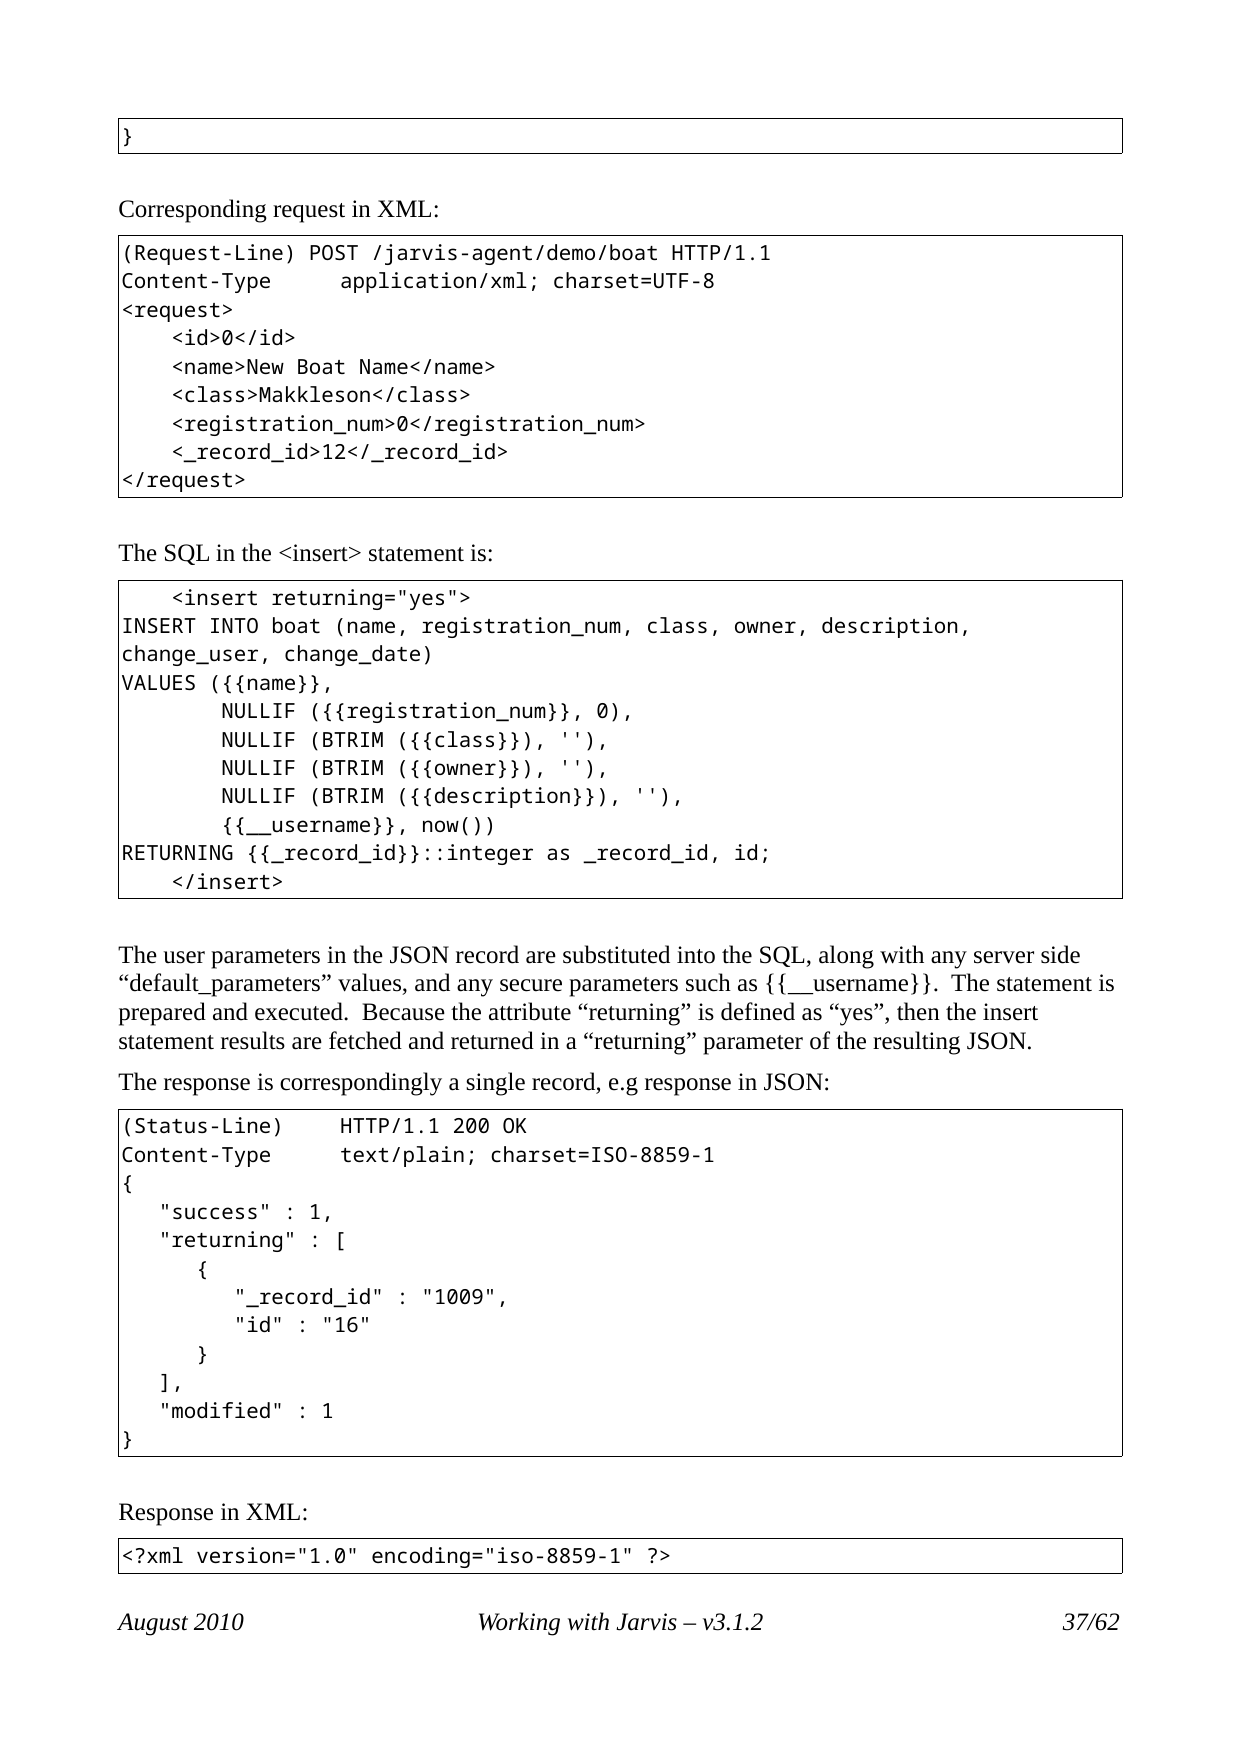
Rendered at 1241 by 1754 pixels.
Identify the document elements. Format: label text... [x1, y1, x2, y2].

text { [119, 1251, 1122, 1279]
text VALUES ({{name}}, [119, 665, 1122, 693]
text } [119, 1336, 1122, 1364]
text "modified" : 1 [119, 1393, 1122, 1421]
text "success" : 1, [119, 1194, 1122, 1222]
text Content-Type text/plain; charset=ISO-8859-1 [119, 1137, 1122, 1165]
text <id>0</id> [119, 320, 1122, 349]
text Content-Type application/xml; charset=UTF-8 [119, 263, 1122, 292]
text NULLIF (BTRIM ({{class}}), ''), [119, 722, 1122, 750]
text <request> [119, 292, 1122, 320]
text } [119, 1421, 1122, 1456]
text </insert> [119, 864, 1122, 898]
text <_record_id>12</_record_id> [119, 434, 1122, 463]
text The response is correspondingly a single record, e.g response in JSON: [118, 1067, 1122, 1096]
text {{__username}}, now()) [119, 807, 1122, 836]
text NULLIF (BTRIM ({{owner}}), ''), [119, 750, 1122, 779]
text RETURNING {{_record_id}}::integer as _record_id, id; [119, 836, 1122, 864]
text <insert returning="yes"> [119, 581, 1122, 608]
text The user parameters in the JSON record are substituted into the SQL, along with any server side “default_parameters” values, and any secure parameters such as {{__username}}. The statement is prepared and executed. Because the attribute “returning” is defined as “yes”, then the insert statement results are fetched and returned in a “returning” parameter of the resulting JSON. [118, 940, 1122, 1055]
text (Request-Line) POST /jarvis-agent/demo/boat HTTP/1.1 [119, 236, 1122, 263]
text <registration_num>0</registration_num> [119, 406, 1122, 434]
text (Status-Line) HTTP/1.1 200 OK [119, 1110, 1122, 1137]
text INSERT INTO boat (name, registration_num, class, owner, description, change_user, change_date) [119, 608, 1122, 665]
text </request> [119, 463, 1122, 497]
text Response in XML: [118, 1497, 1122, 1526]
text NULLIF ({{registration_num}}, 0), [119, 693, 1122, 722]
text { [119, 1165, 1122, 1194]
text <name>New Boat Name</name> [119, 349, 1122, 377]
text "_record_id" : "1009", [119, 1279, 1122, 1307]
text Corresponding request in XML: [118, 194, 1122, 223]
text ], [119, 1364, 1122, 1393]
text The SQL in the <insert> statement is: [118, 538, 1122, 567]
text <?xml version="1.0" encoding="iso-8859-1" ?> [119, 1539, 1122, 1573]
text } [119, 119, 1122, 153]
text "returning" : [ [119, 1222, 1122, 1251]
text NULLIF (BTRIM ({{description}}), ''), [119, 779, 1122, 807]
text "id" : "16" [119, 1307, 1122, 1336]
text <class>Makkleson</class> [119, 377, 1122, 406]
